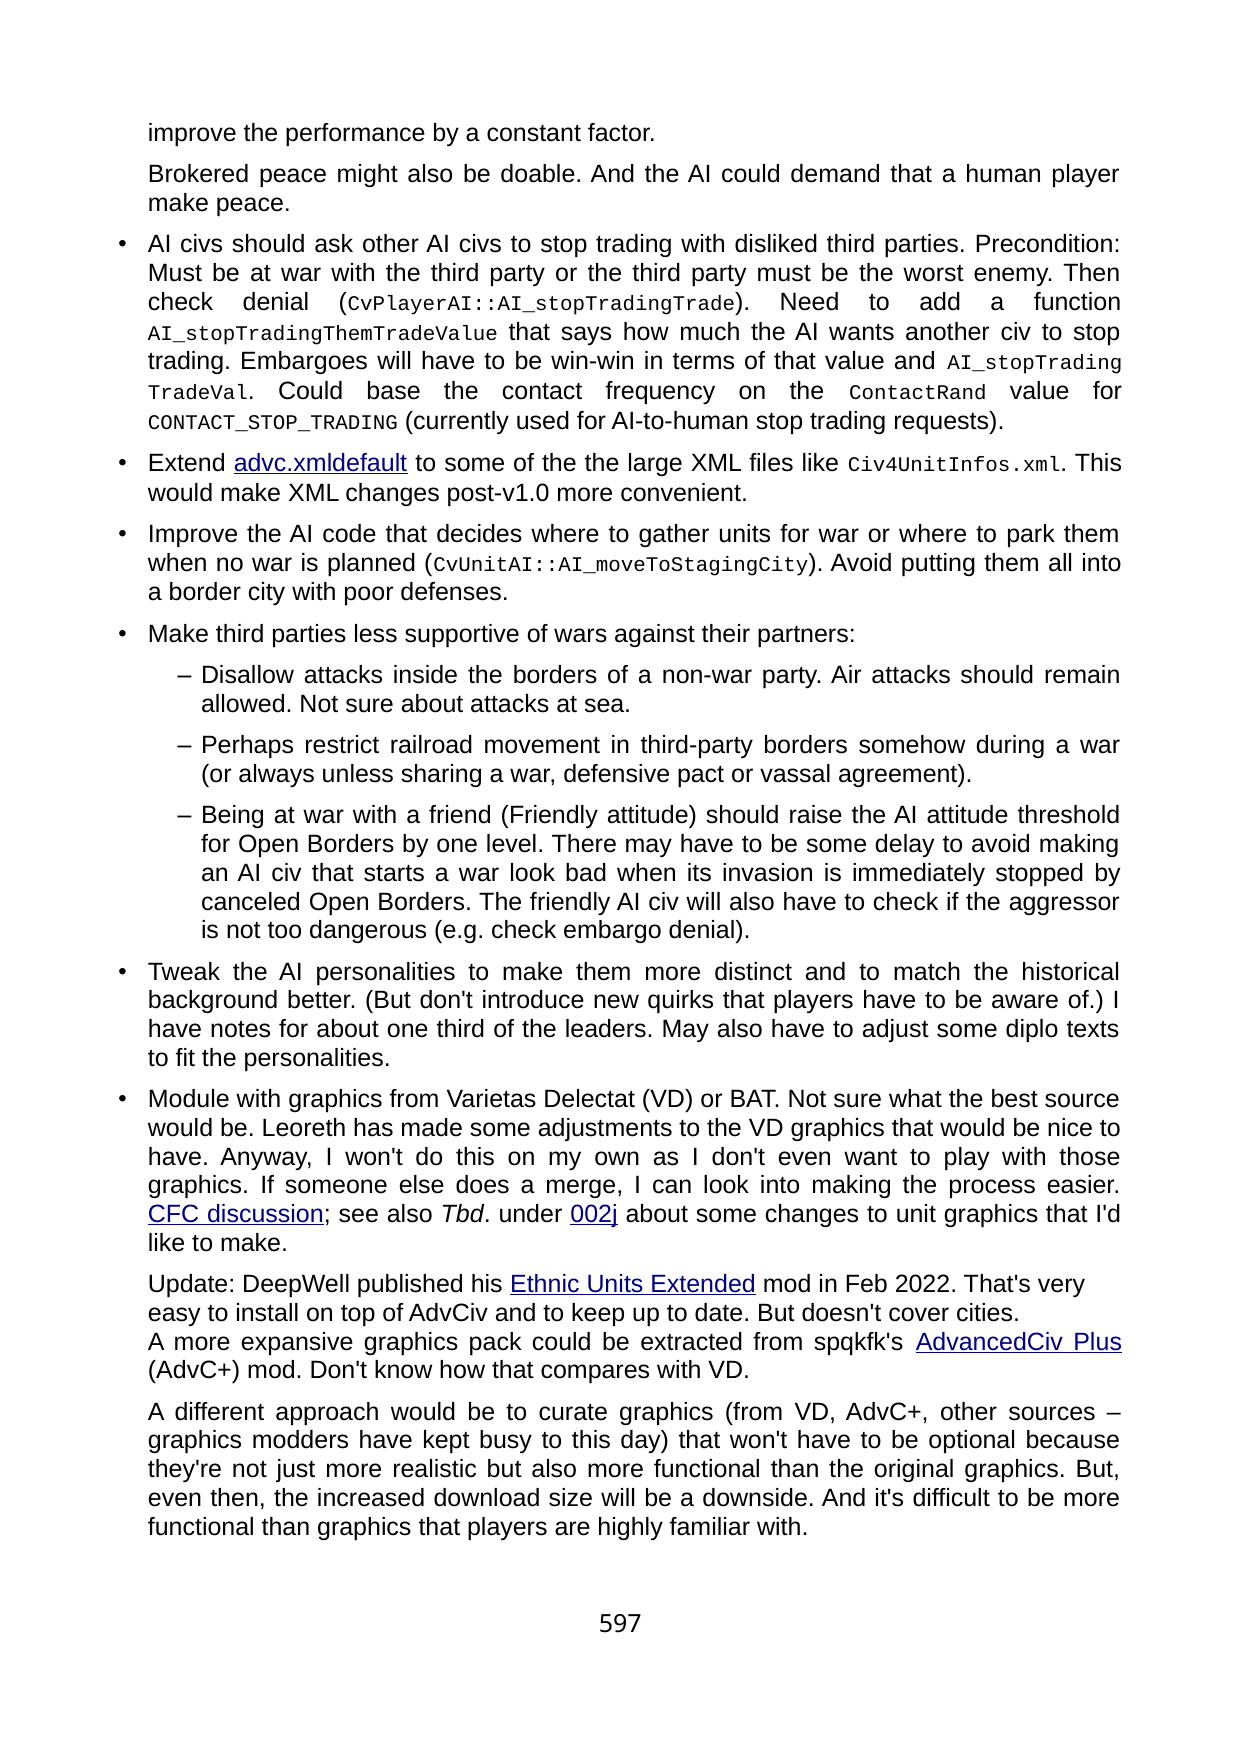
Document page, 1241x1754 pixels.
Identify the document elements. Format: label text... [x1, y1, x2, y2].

list Perhaps restrict railroad movement in third-party borders somehow during a war (or always unless sharing a war, defensive pact or vassal agreement). [177, 730, 1122, 788]
list improve the performance by a constant factor. [118, 118, 1122, 147]
list Being at war with a friend (Friendly attitude) should raise the AI attitude threshold for Open Borders by one level. There may have to be some delay to avoid making an AI civ that starts a war look bad when its invasion is immediately stopped by canceled Open Borders. The friendly AI civ will also have to check if the aggressor is not too dangerous (e.g. check embargo denial). [177, 800, 1122, 944]
list Module with graphics from Varietas Delectat (VD) or BAT. Not sure what the best source would be. Leoreth has made some adjustments to the VD graphics that would be nice to have. Anyway, I won't do this on my own as I don't even want to play with those graphics. If someone else does a merge, I can look into making the process easier. CFC discussion; see also Tbd. under 002j about some changes to unit graphics that I'd like to make. [118, 1084, 1122, 1257]
list Extend advc.xmldefault to some of the the large XML files like Civ4UnitInfos.xml. This would make XML changes post-v1.0 more convenient. [118, 448, 1122, 506]
list Make third parties less supportive of wars against their partners: [118, 619, 1122, 647]
list Brokered peace might also be doable. And the AI could demand that a human player make peace. [118, 159, 1122, 217]
list A more expansive graphics pack could be extracted from spqkfk's AdvancedCiv Plus (AdvC+) mod. Don't know how that compares with VD. [118, 1327, 1122, 1384]
list A different approach would be to curate graphics (from VD, AdvC+, other sources – graphics modders have kept busy to this day) that won't have to be optional because they're not just more realistic but also more functional than the original graphics. But, even then, the increased download size will be a downside. And it's difficult to be more functional than graphics that players are highly familiar with. [118, 1397, 1122, 1541]
list Update: DeepWell published his Ethnic Units Extended mod in Feb 2022. That's very easy to install on top of AdvCiv and to keep up to date. But doesn't cover cities. [118, 1269, 1122, 1327]
list Tweak the AI personalities to make them more distinct and to match the historical background better. (But don't introduce new quirks that players have to be aware of.) I have notes for about one third of the leaders. May also have to adjust some diplo texts to fit the personalities. [118, 957, 1122, 1072]
list AI civs should ask other AI civs to stop trading with disliked third parties. Precondition: Must be at war with the third party or the third party must be the worst enemy. Then check denial (CvPlayerAI::AI_stopTradingTrade). Need to add a function AI_stopTradingThemTradeValue that says how much the AI wants another civ to stop trading. Embargoes will have to be win-win in terms of that value and AI_stopTrading TradeVal. Could base the contact frequency on the ContactRand value for CONTACT_STOP_TRADING (currently used for AI-to-human stop trading requests). [118, 229, 1122, 435]
list Improve the AI code that decides where to gather units for war or where to park them when no war is planned (CvUnitAI::AI_moveToStagingCity). Avoid putting them all into a border city with poor defenses. [118, 519, 1122, 606]
list Disallow attacks inside the borders of a non-war party. Air attacks should remain allowed. Not sure about attacks at sea. [177, 660, 1122, 718]
